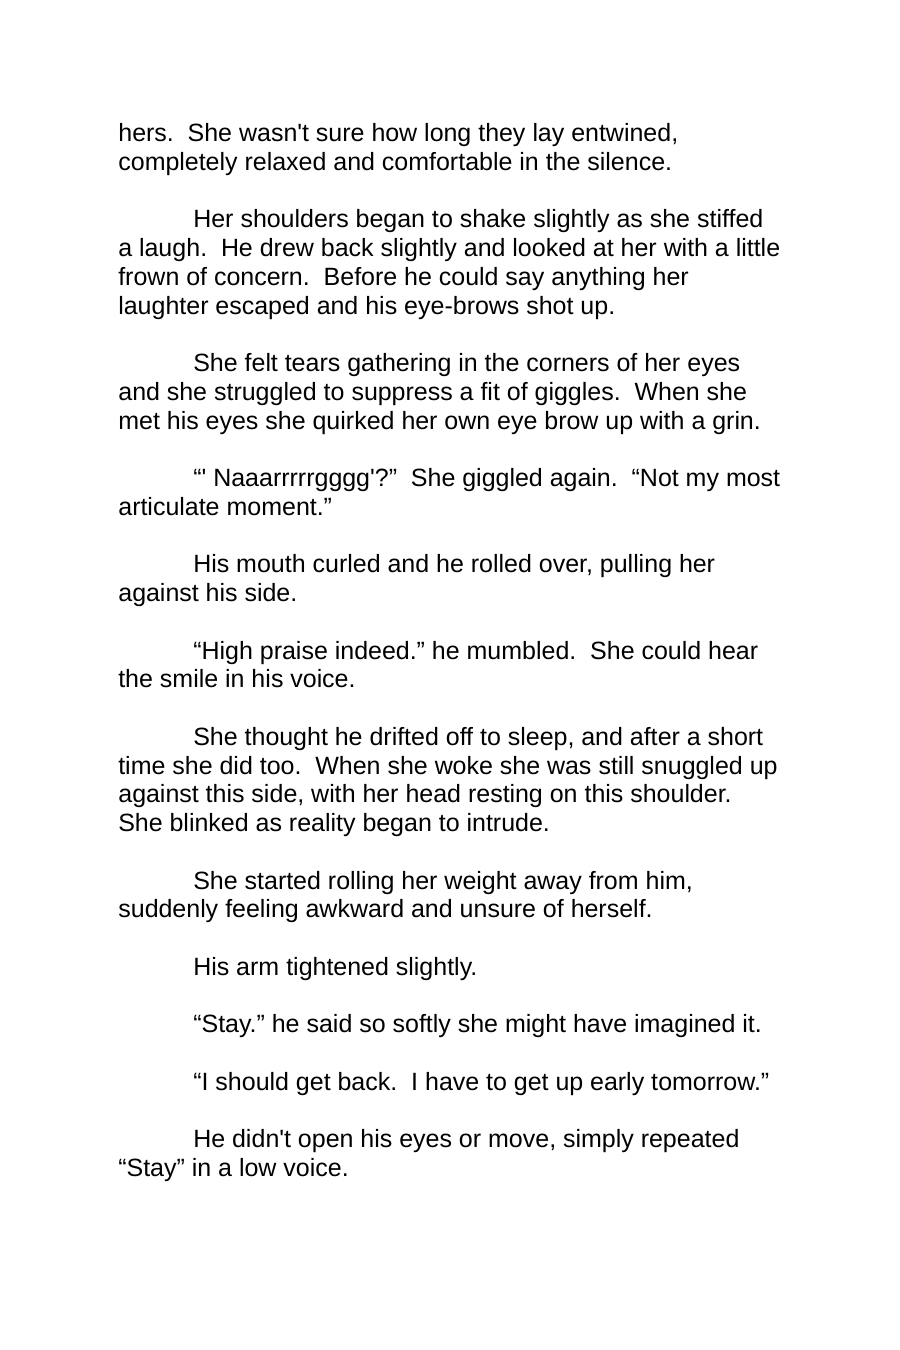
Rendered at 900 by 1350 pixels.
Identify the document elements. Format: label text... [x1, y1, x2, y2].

text She felt tears gathering in the corners of her eyes and she struggled to suppress a fit of giggles. When she met his eyes she quirked her own eye brow up with a grin. [118, 348, 782, 434]
text “' Naaarrrrrgggg'?” She giggled again. “Not my most articulate moment.” [118, 463, 782, 521]
text She thought he drifted off to sleep, and after a short time she did too. When she woke she was still snuggled up against this side, with her head resting on this shoulder. She blinked as reality began to intrude. [118, 722, 782, 837]
text He didn't open his eyes or move, simply repeated “Stay” in a low voice. [118, 1124, 782, 1182]
text His mouth curled and he rolled over, pulling her against his side. [118, 549, 782, 607]
text “Stay.” he said so softly she might have imagined it. [118, 1009, 782, 1038]
text “High praise indeed.” he mumbled. She could hear the smile in his voice. [118, 636, 782, 693]
text “I should get back. I have to get up early tomorrow.” [118, 1067, 782, 1096]
text His arm tightened slightly. [118, 952, 782, 981]
text She started rolling her weight away from him, suddenly feeling awkward and unsure of herself. [118, 866, 782, 923]
text Her shoulders began to shake slightly as she stiffed a laugh. He drew back slightly and looked at her with a little frown of concern. Before he could say anything her laughter escaped and his eye-brows shot up. [118, 204, 782, 319]
text hers. She wasn't sure how long they lay entwined, completely relaxed and comfortable in the silence. [118, 118, 782, 176]
